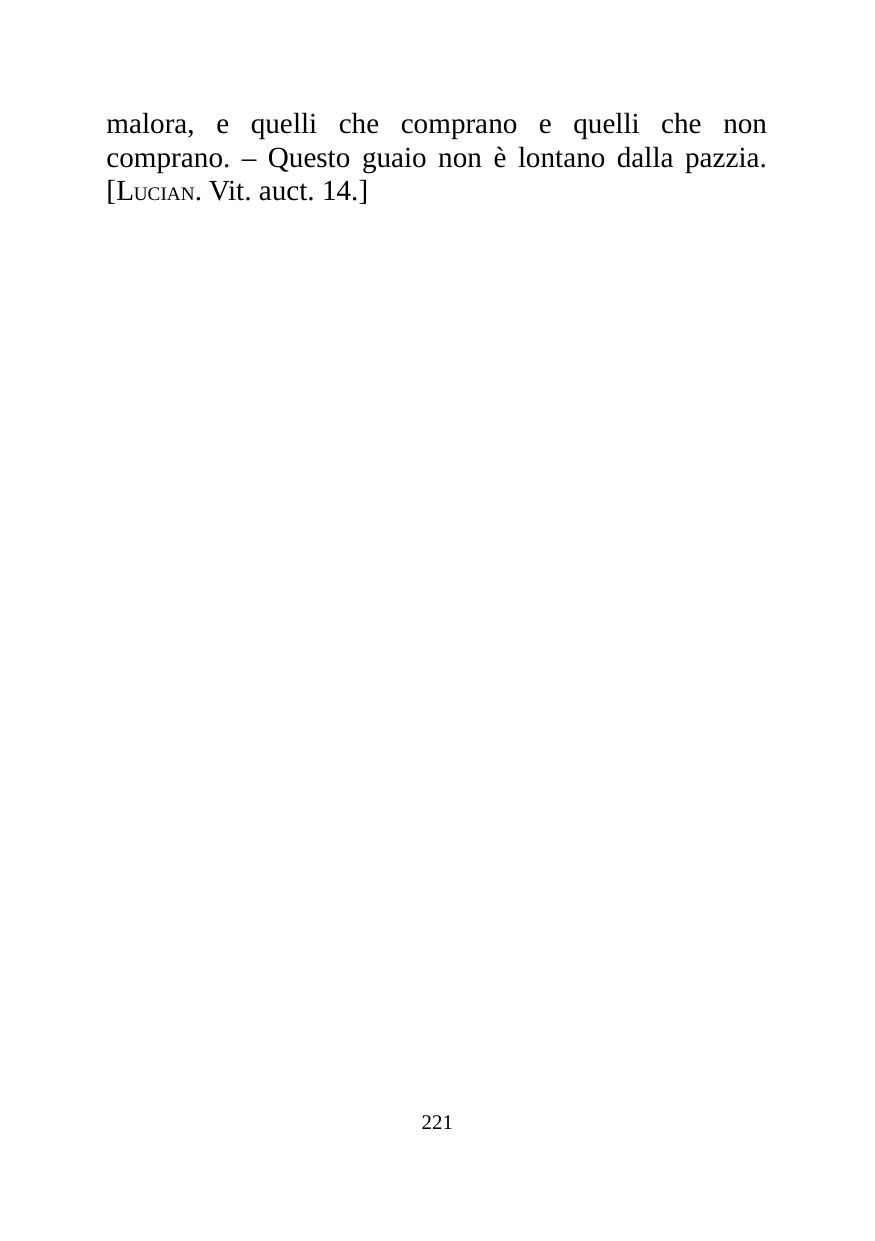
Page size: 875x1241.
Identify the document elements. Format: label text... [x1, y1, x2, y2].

text malora, e quelli che comprano e quelli che non comprano. – Questo guaio non è lontano dalla pazzia. [Lucian. Vit. auct. 14.] [106, 106, 768, 207]
